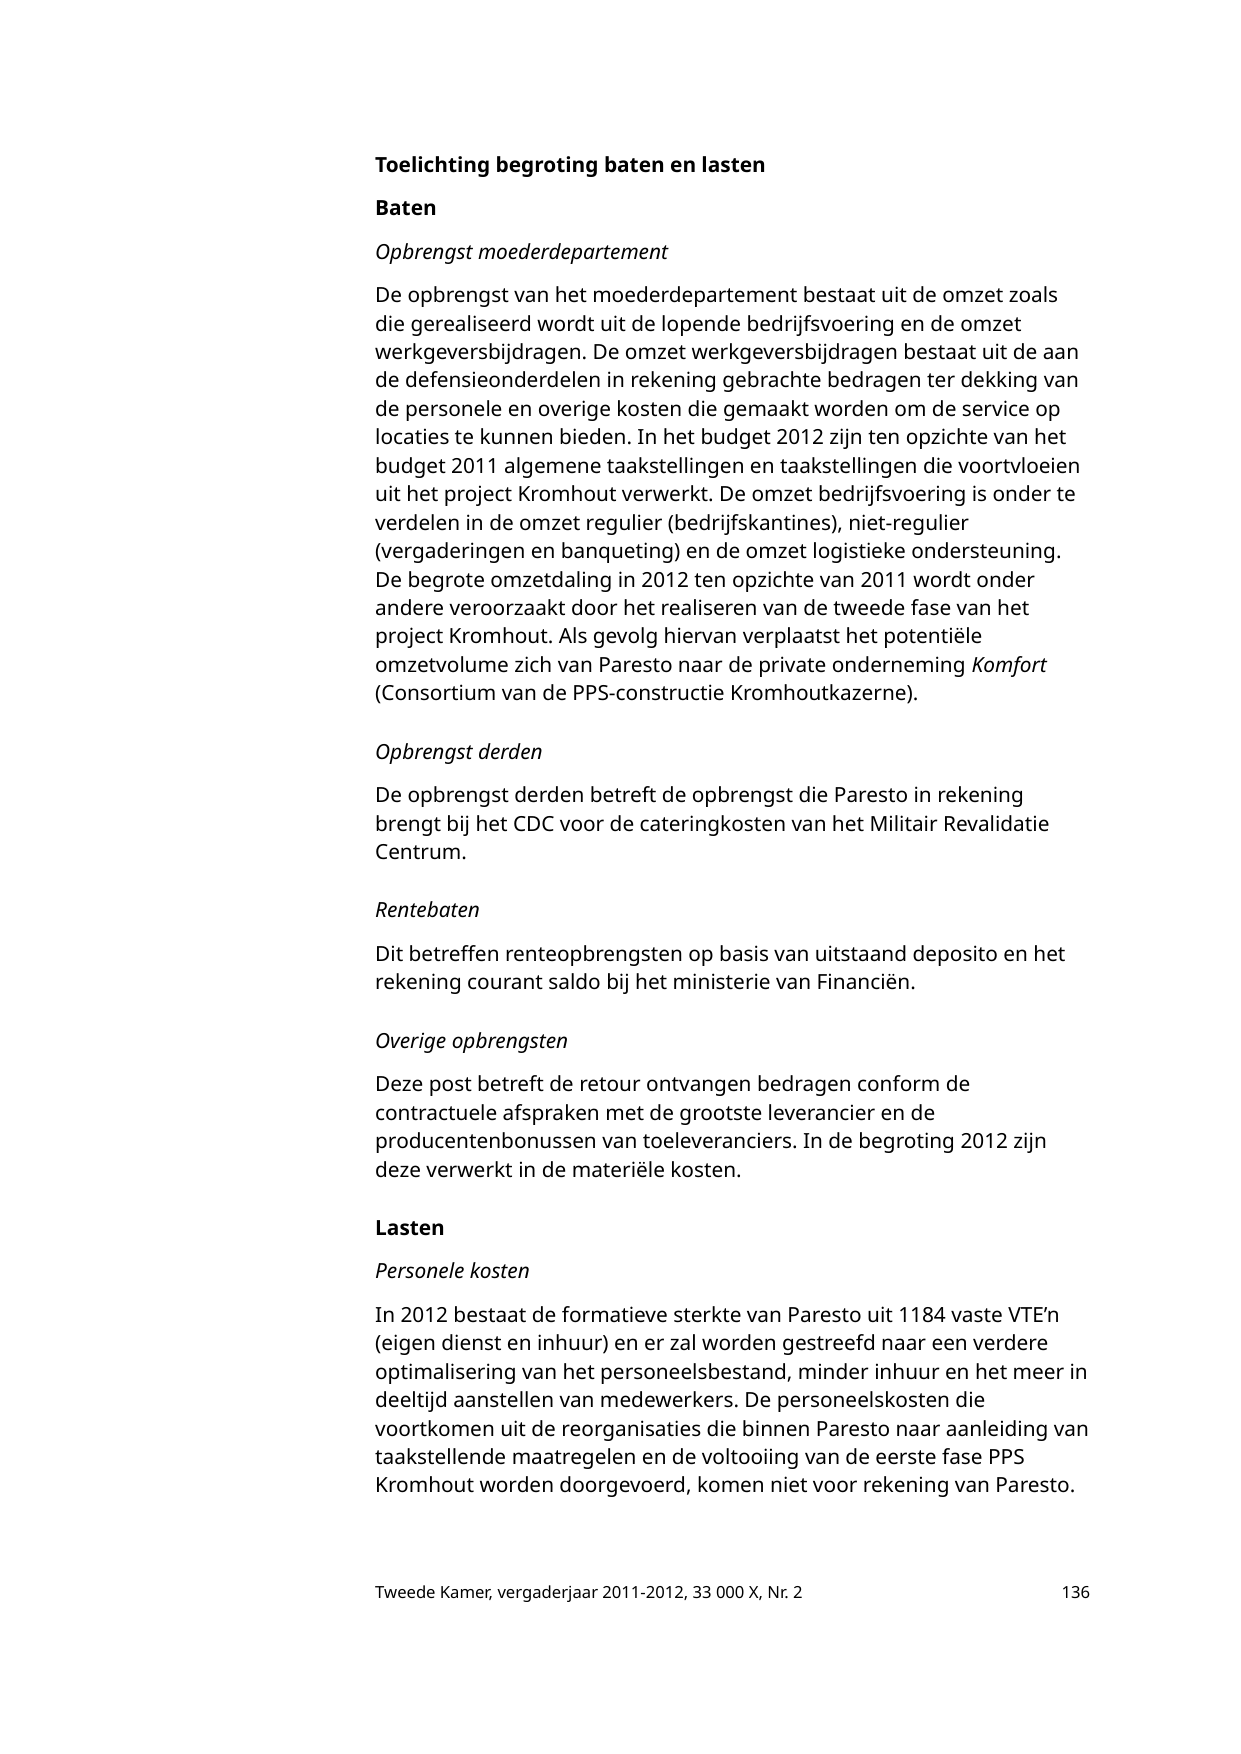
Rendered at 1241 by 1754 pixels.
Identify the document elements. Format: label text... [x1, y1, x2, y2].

text Opbrengst derden [375, 737, 1090, 765]
text Dit betreffen renteopbrengsten op basis van uitstaand deposito en het rekening courant saldo bij het ministerie van Financiën. [375, 939, 1090, 996]
text De opbrengst van het moederdepartement bestaat uit de omzet zoals die gerealiseerd wordt uit de lopende bedrijfsvoering en de omzet werkgeversbijdragen. De omzet werkgeversbijdragen bestaat uit de aan de defensieonderdelen in rekening gebrachte bedragen ter dekking van de personele en overige kosten die gemaakt worden om de service op locaties te kunnen bieden. In het budget 2012 zijn ten opzichte van het budget 2011 algemene taakstellingen en taakstellingen die voortvloeien uit het project Kromhout verwerkt. De omzet bedrijfsvoering is onder te verdelen in de omzet regulier (bedrijfskantines), niet-regulier (vergaderingen en banqueting) en de omzet logistieke ondersteuning. De begrote omzetdaling in 2012 ten opzichte van 2011 wordt onder andere veroorzaakt door het realiseren van de tweede fase van het project Kromhout. Als gevolg hiervan verplaatst het potentiële omzetvolume zich van Paresto naar de private onderneming Komfort (Consortium van de PPS-constructie Kromhoutkazerne). [375, 280, 1090, 707]
text Baten [375, 193, 1090, 222]
text Deze post betreft de retour ontvangen bedragen conform de contractuele afspraken met de grootste leverancier en de producentenbonussen van toeleveranciers. In de begroting 2012 zijn deze verwerkt in de materiële kosten. [375, 1069, 1090, 1183]
text Overige opbrengsten [375, 1026, 1090, 1054]
text In 2012 bestaat de formatieve sterkte van Paresto uit 1184 vaste VTE’n (eigen dienst en inhuur) en er zal worden gestreefd naar een verdere optimalisering van het personeelsbestand, minder inhuur en het meer in deeltijd aanstellen van medewerkers. De personeelskosten die voortkomen uit de reorganisaties die binnen Paresto naar aanleiding van taakstellende maatregelen en de voltooiing van de eerste fase PPS Kromhout worden doorgevoerd, komen niet voor rekening van Paresto. [375, 1300, 1090, 1499]
text Lasten [375, 1213, 1090, 1242]
text Rentebaten [375, 896, 1090, 924]
text Opbrengst moederdepartement [375, 237, 1090, 265]
text Toelichting begroting baten en lasten [375, 150, 1090, 178]
text De opbrengst derden betreft de opbrengst die Paresto in rekening brengt bij het CDC voor de cateringkosten van het Militair Revalidatie Centrum. [375, 780, 1090, 866]
text Personele kosten [375, 1257, 1090, 1285]
